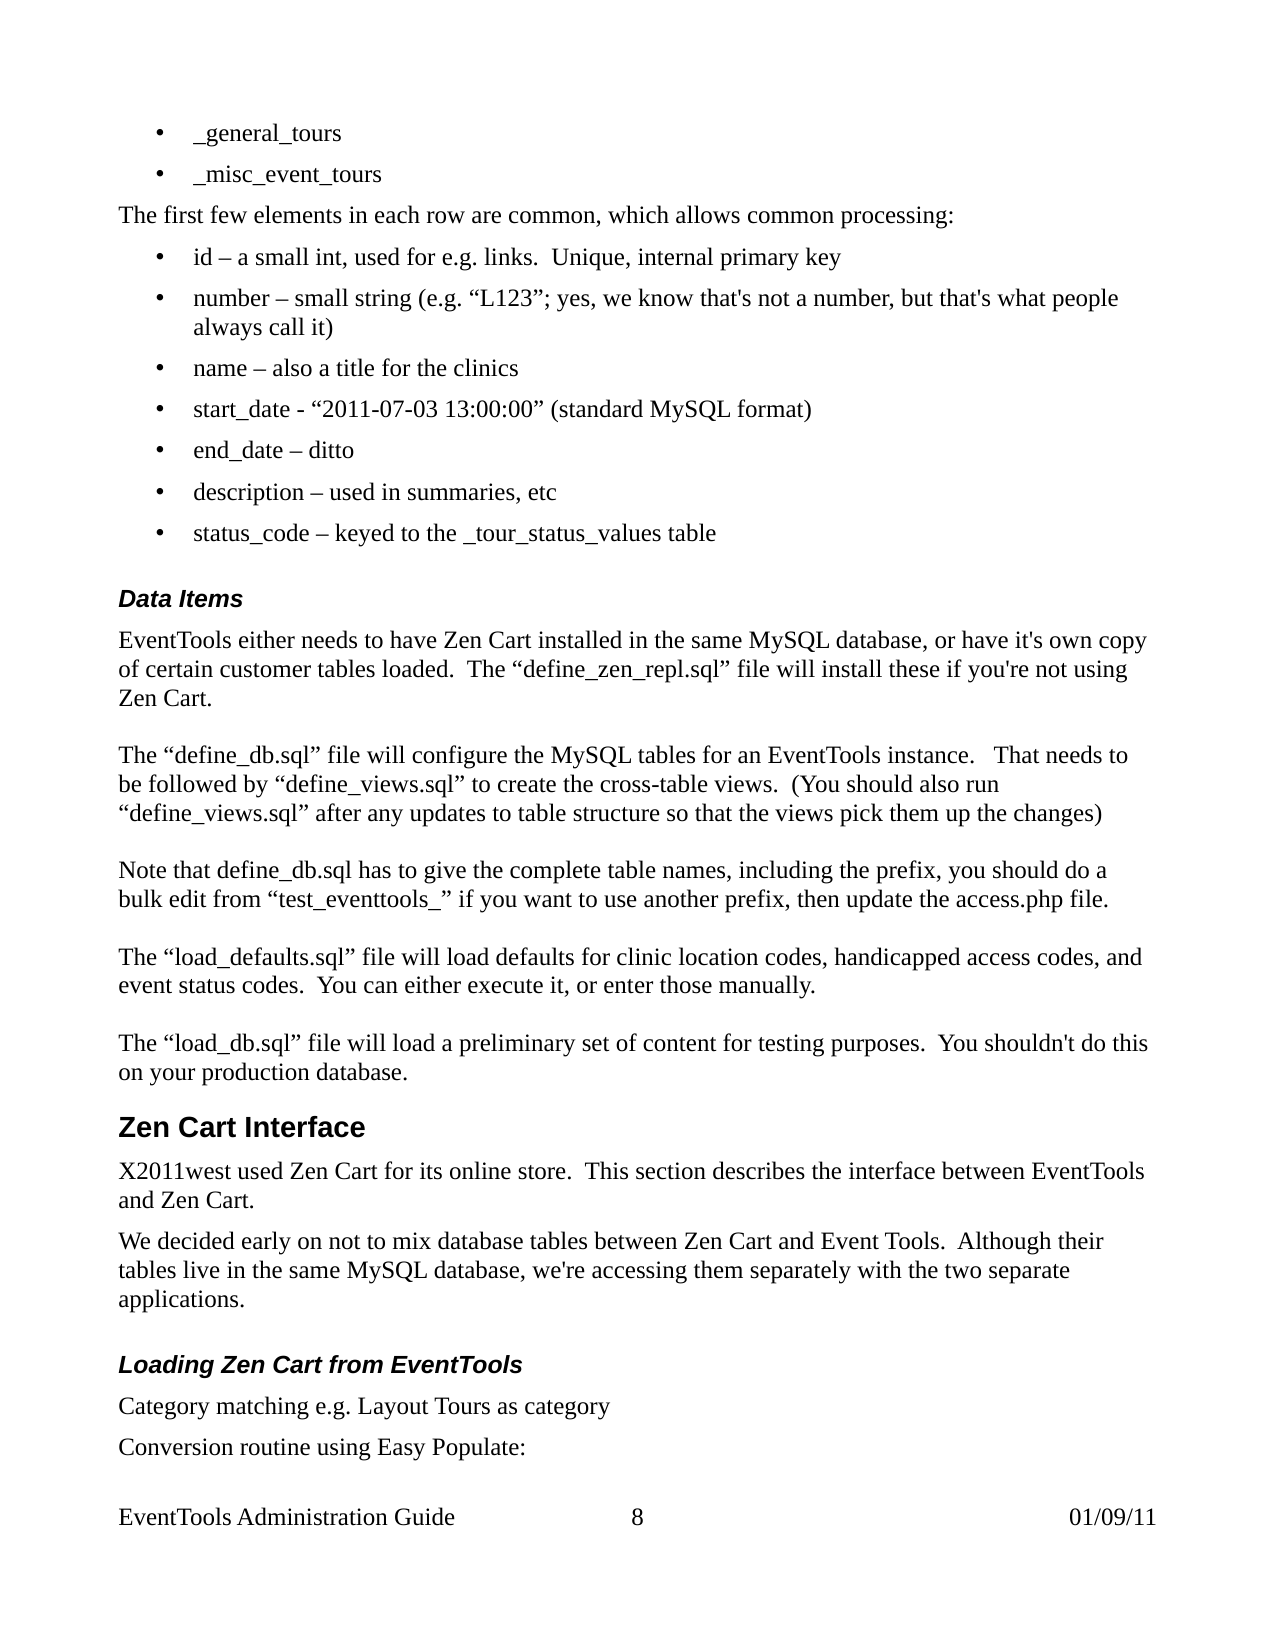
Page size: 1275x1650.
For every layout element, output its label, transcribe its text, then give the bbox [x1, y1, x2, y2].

text Conversion routine using Easy Populate: [118, 1432, 1157, 1461]
subtitle Loading Zen Cart from EventTools [118, 1350, 1157, 1379]
list end_date – ditto [156, 436, 1157, 464]
text The “load_db.sql” file will load a preliminary set of content for testing purposes. You shouldn't do this on your production database. [118, 1028, 1157, 1085]
list status_code – keyed to the _tour_status_values table [156, 518, 1157, 547]
list id – a small int, used for e.g. links. Unique, internal primary key [156, 242, 1157, 271]
text Note that define_db.sql has to give the complete table names, including the prefix, you should do a bulk edit from “test_eventtools_” if you want to use another prefix, then update the access.php file. [118, 855, 1157, 913]
text The first few elements in each row are common, which allows common processing: [118, 201, 1157, 229]
text The “define_db.sql” file will configure the MySQL tables for an EventTools instance. That needs to be followed by “define_views.sql” to create the cross-table views. (You should also run “define_views.sql” after any updates to table structure so that the views pick them up the changes) [118, 740, 1157, 827]
text The “load_defaults.sql” file will load defaults for clinic location codes, handicapped access codes, and event status codes. You can either execute it, or enter those manually. [118, 942, 1157, 999]
text We decided early on not to mix database tables between Zen Cart and Event Tools. Although their tables live in the same MySQL database, we're accessing them separately with the two separate applications. [118, 1226, 1157, 1313]
list description – used in summaries, etc [156, 477, 1157, 506]
list number – small string (e.g. “L123”; yes, we know that's not a number, but that's what people always call it) [156, 283, 1157, 341]
text X2011west used Zen Cart for its online store. This section describes the interface between EventTools and Zen Cart. [118, 1156, 1157, 1214]
text EventTools either needs to have Zen Cart installed in the same MySQL database, or have it's own copy of certain customer tables loaded. The “define_zen_repl.sql” file will install these if you're not using Zen Cart. [118, 625, 1157, 712]
subtitle Data Items [118, 584, 1157, 613]
list name – also a title for the clinics [156, 353, 1157, 382]
text Category matching e.g. Layout Tours as category [118, 1391, 1157, 1420]
list _general_tours [156, 118, 1157, 147]
list start_date - “2011-07-03 13:00:00” (standard MySQL format) [156, 394, 1157, 423]
subtitle Zen Cart Interface [118, 1110, 1157, 1144]
list _misc_event_tours [156, 159, 1157, 188]
